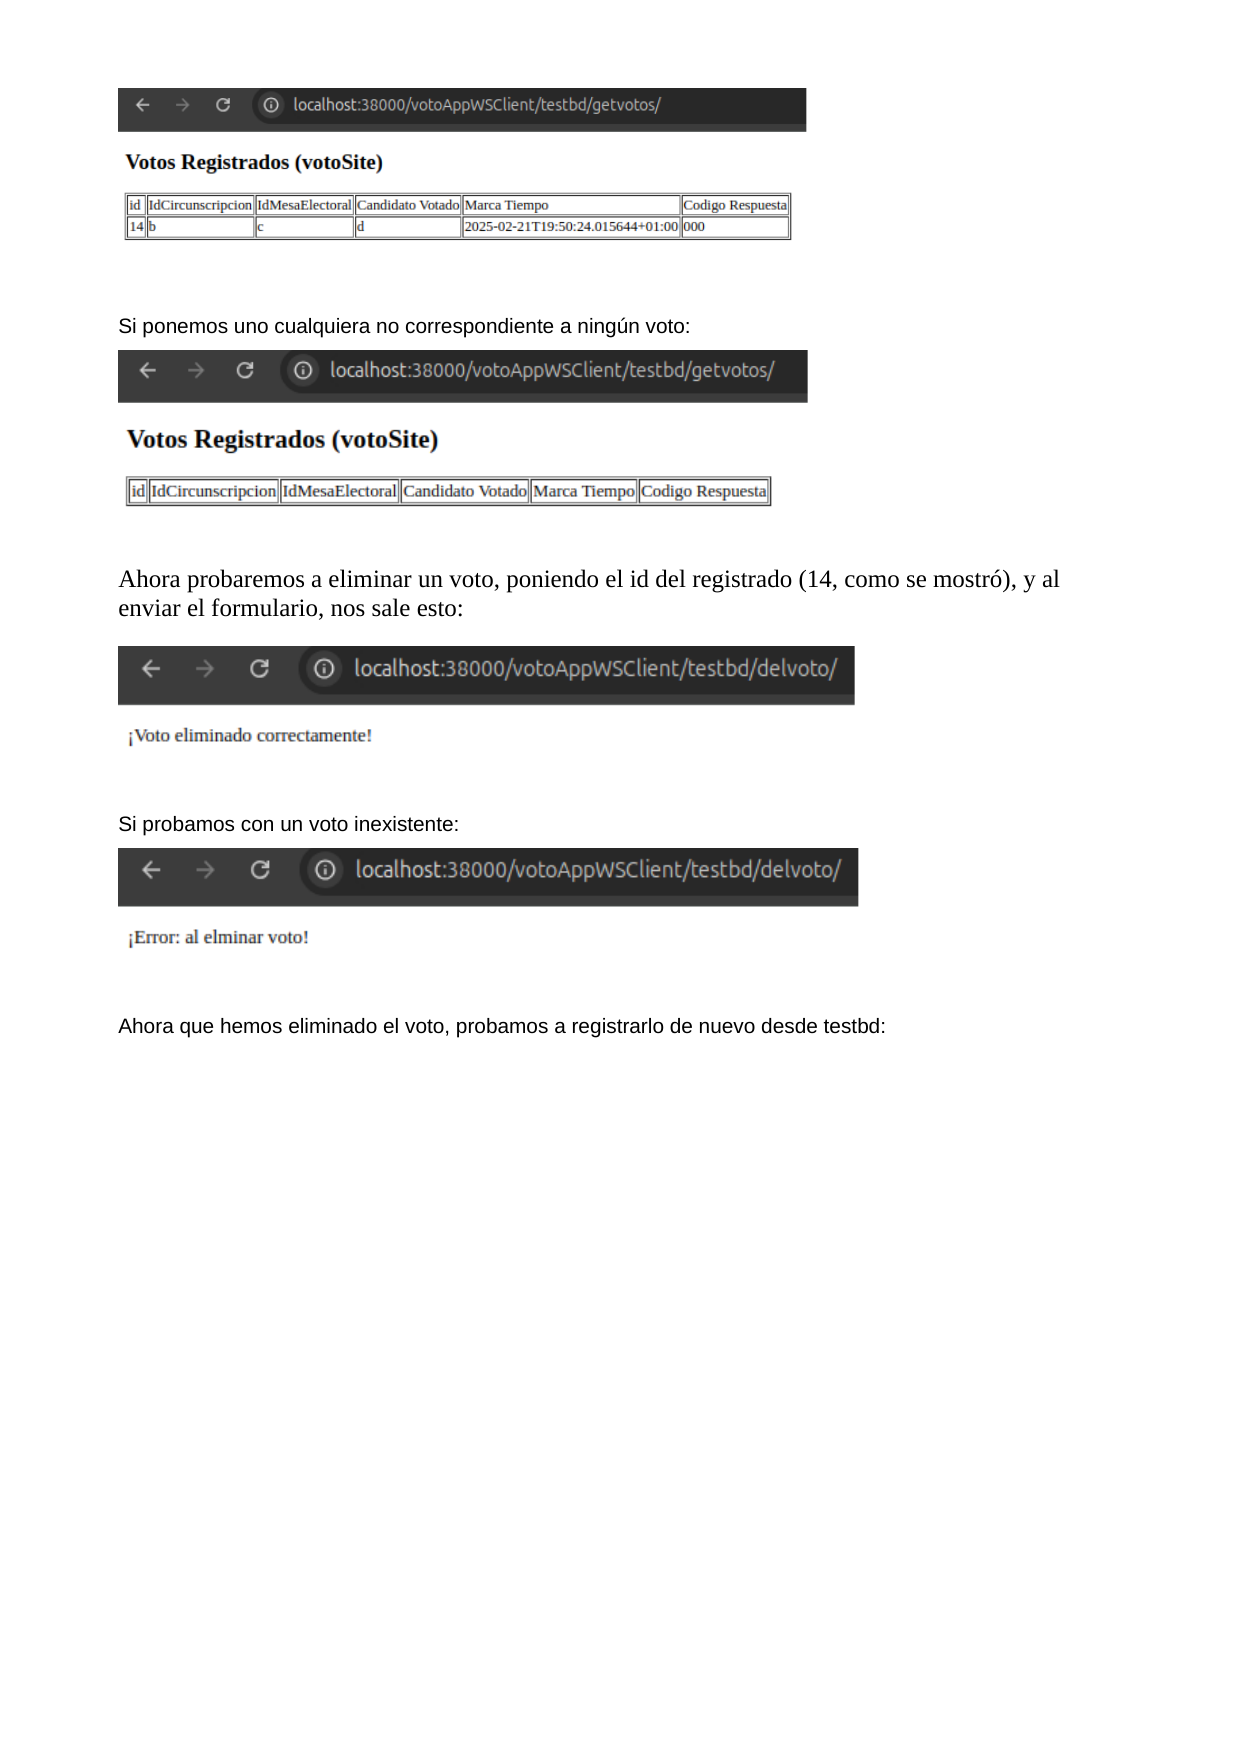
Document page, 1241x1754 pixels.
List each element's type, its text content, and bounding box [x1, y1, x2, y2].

picture [118, 646, 855, 763]
picture [118, 350, 808, 528]
text Ahora probaremos a eliminar un voto, poniendo el id del registrado (14, como se mostró), y al enviar el formulario, nos sale esto: [118, 564, 1122, 622]
text Si ponemos uno cualquiera no correspondiente a ningún voto: [118, 314, 1122, 338]
picture [118, 848, 859, 965]
text Si probamos con un voto inexistente: [118, 812, 1122, 836]
picture [118, 88, 807, 266]
text Ahora que hemos eliminado el voto, probamos a registrarlo de nuevo desde testbd: [118, 1013, 1122, 1037]
